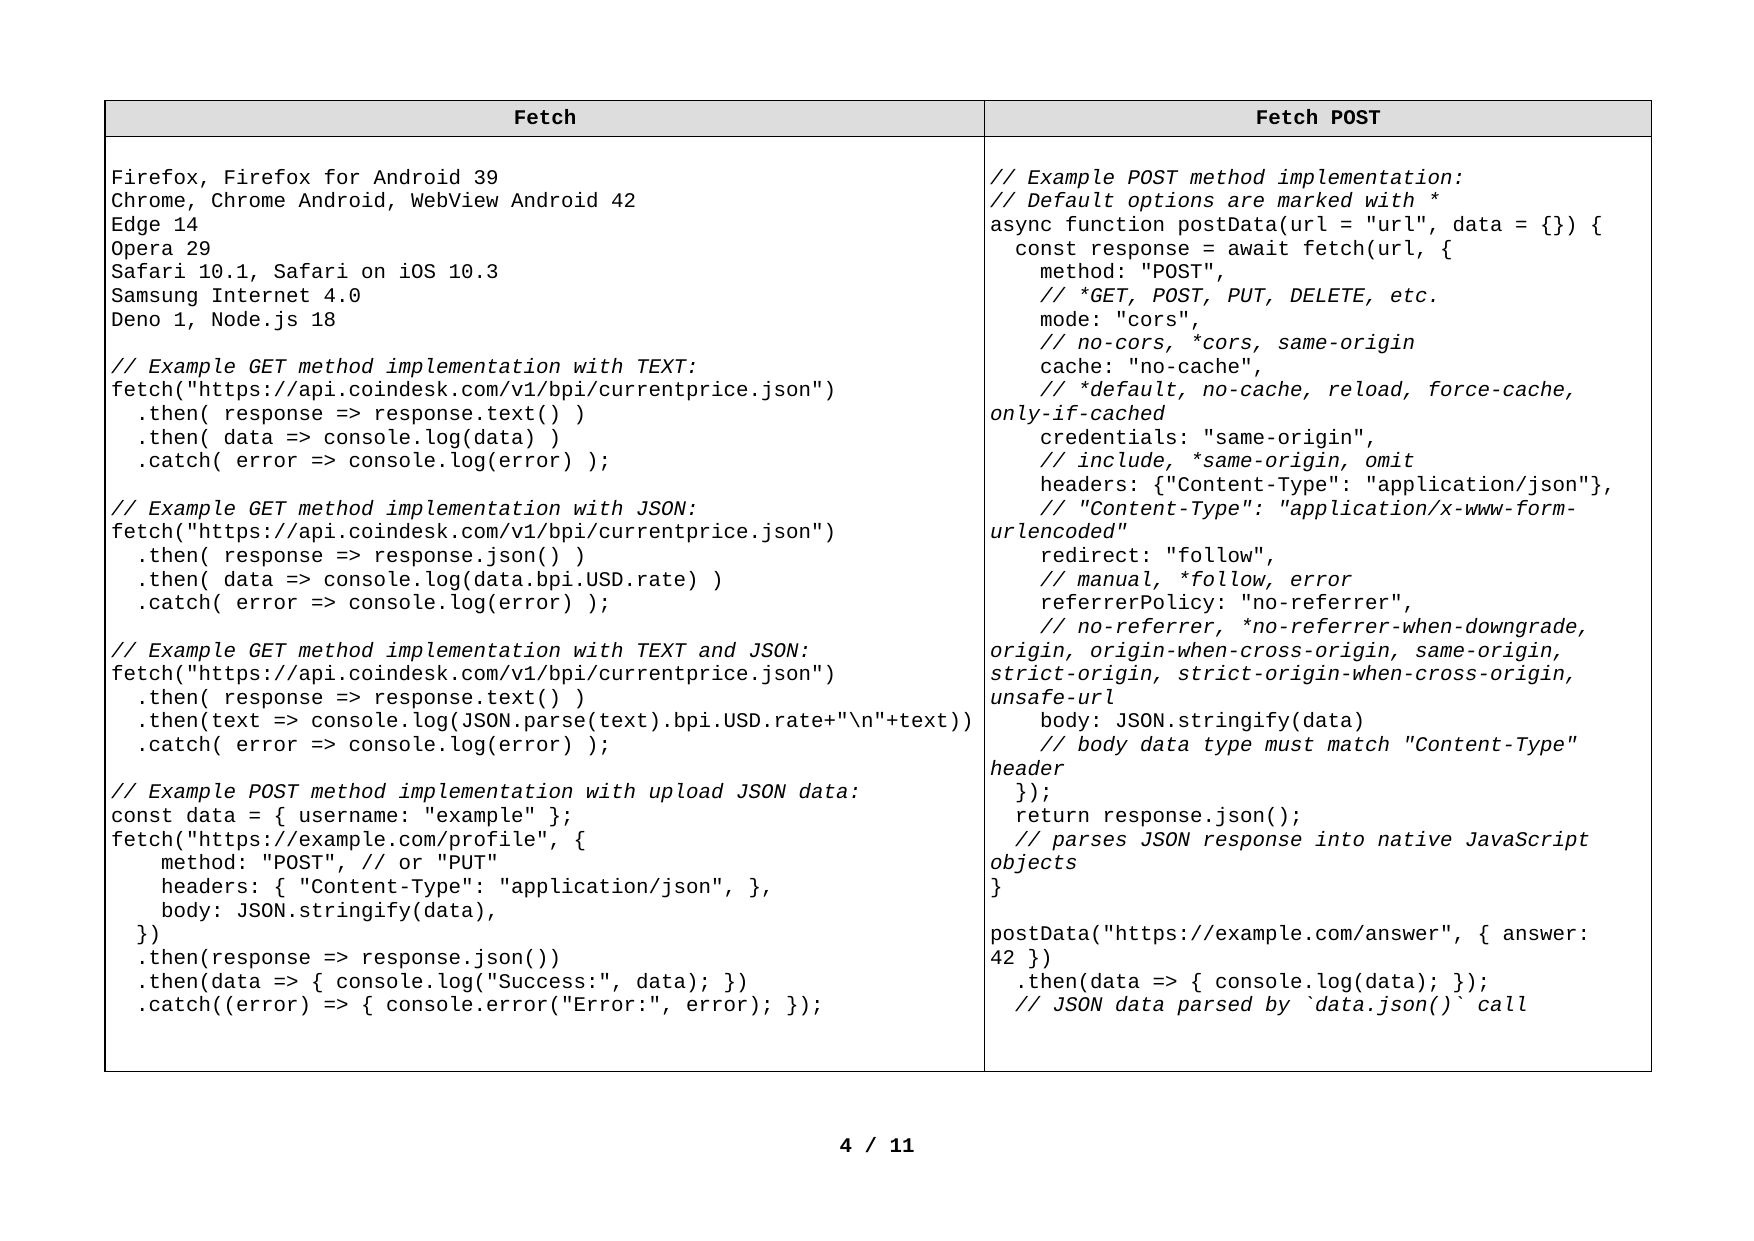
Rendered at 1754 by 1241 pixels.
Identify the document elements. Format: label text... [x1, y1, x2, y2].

table_cell // Example POST method implementation: // Default options are marked with * async function postData(url = "url", data = {}) { const response = await fetch(url, { method: "POST", // *GET, POST, PUT, DELETE, etc. mode: "cors", // no-cors, *cors, same-origin cache: "no-cache", // *default, no-cache, reload, force-cache, only-if-cached credentials: "same-origin", // include, *same-origin, omit headers: {"Content-Type": "application/json"}, // "Content-Type": "application/x-www-form-urlencoded" redirect: "follow", // manual, *follow, error referrerPolicy: "no-referrer", // no-referrer, *no-referrer-when-downgrade, origin, origin-when-cross-origin, same-origin, strict-origin, strict-origin-when-cross-origin, unsafe-url body: JSON.stringify(data) // body data type must match "Content-Type" header }); return response.json(); // parses JSON response into native JavaScript objects } postData("https://example.com/answer", { answer: 42 }) .then(data => { console.log(data); }); // JSON data parsed by `data.json()` call [985, 137, 1651, 1071]
table_cell Firefox, Firefox for Android 39 Chrome, Chrome Android, WebView Android 42 Edge 14 Opera 29 Safari 10.1, Safari on iOS 10.3 Samsung Internet 4.0 Deno 1, Node.js 18 // Example GET method implementation with TEXT: fetch("https://api.coindesk.com/v1/bpi/currentprice.json") .then( response => response.text() ) .then( data => console.log(data) ) .catch( error => console.log(error) ); // Example GET method implementation with JSON: fetch("https://api.coindesk.com/v1/bpi/currentprice.json") .then( response => response.json() ) .then( data => console.log(data.bpi.USD.rate) ) .catch( error => console.log(error) ); // Example GET method implementation with TEXT and JSON: fetch("https://api.coindesk.com/v1/bpi/currentprice.json") .then( response => response.text() ) .then(text => console.log(JSON.parse(text).bpi.USD.rate+"\n"+text)) .catch( error => console.log(error) ); // Example POST method implementation with upload JSON data: const data = { username: "example" }; fetch("https://example.com/profile", { method: "POST", // or "PUT" headers: { "Content-Type": "application/json", }, body: JSON.stringify(data), }) .then(response => response.json()) .then(data => { console.log("Success:", data); }) .catch((error) => { console.error("Error:", error); }); [106, 137, 984, 1071]
table_header Fetch [106, 101, 984, 136]
table_header Fetch POST [985, 101, 1651, 136]
